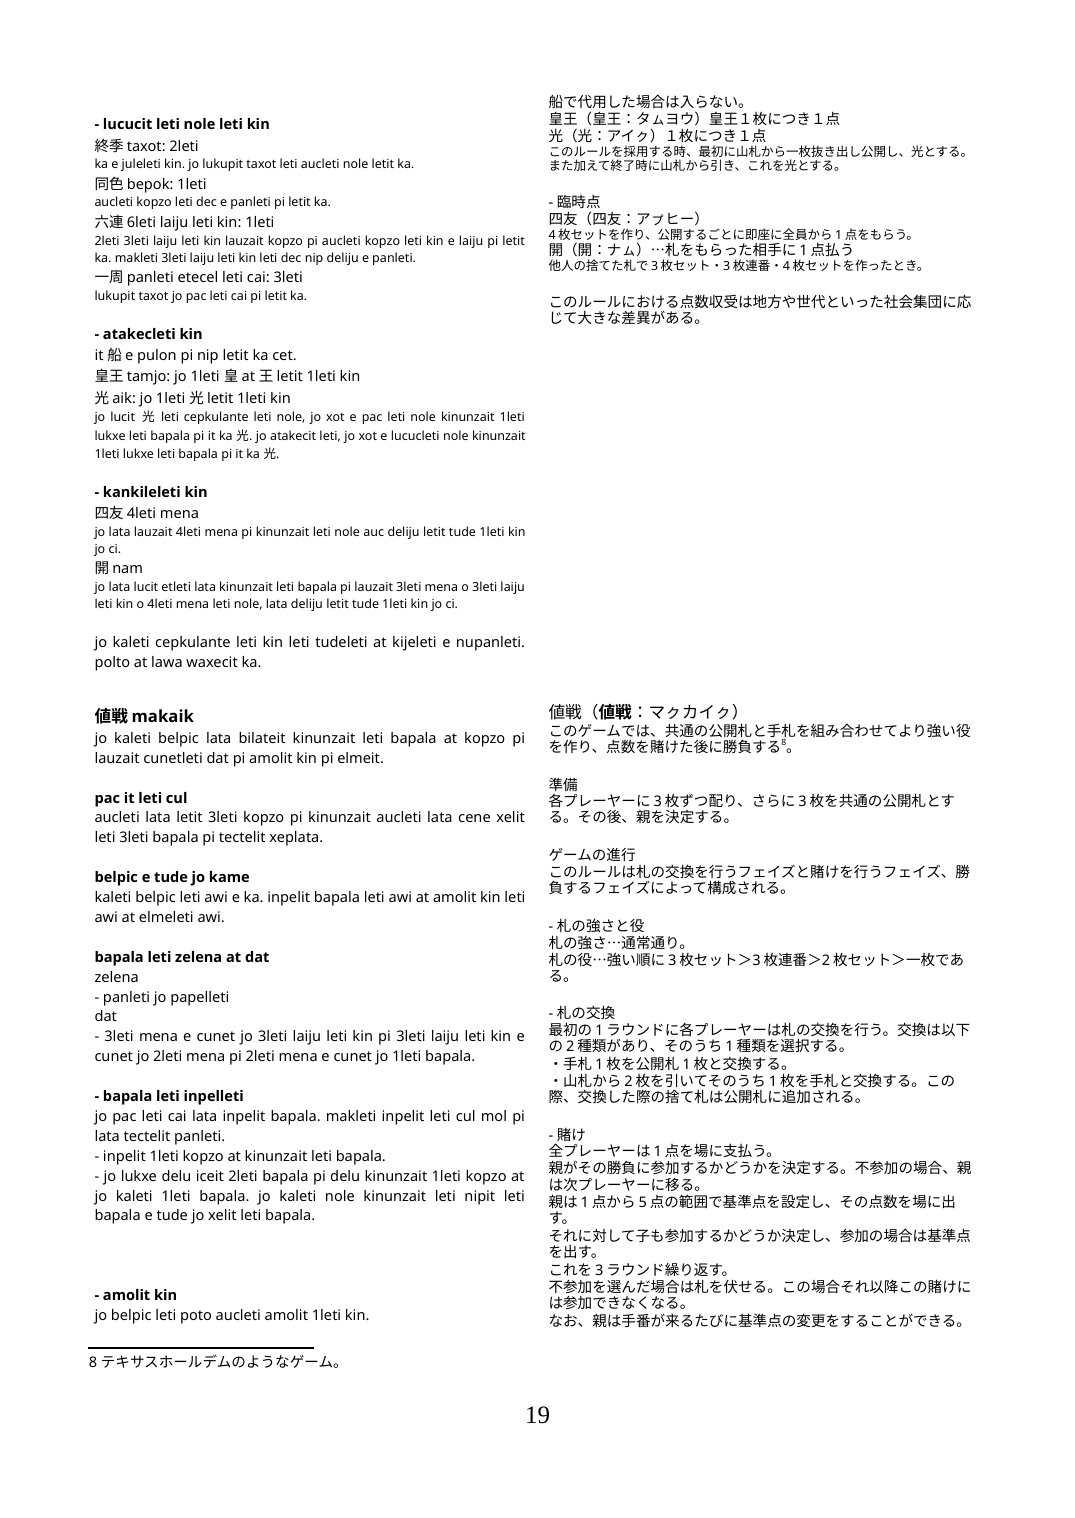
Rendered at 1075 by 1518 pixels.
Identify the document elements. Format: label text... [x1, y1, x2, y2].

table_cell [532, 89, 542, 698]
table_cell 値戦（値戦：マㇰカイㇰ） このゲームでは、共通の公開札と手札を組み合わせてより強い役を作り、点数を賭けた後に勝負する。 準備 各プレーヤーに3枚ずつ配り、さらに3枚を共通の公開札とする。その後、親を決定する。 ゲームの進行 このルールは札の交換を行うフェイズと賭けを行うフェイズ、勝負するフェイズによって構成される。 - 札の強さと役 札の強さ…通常通り。 札の役…強い順に3枚セット＞3枚連番＞2枚セット＞一枚である。 - 札の交換 最初の1ラウンドに各プレーヤーは札の交換を行う。交換は以下の2種類があり、そのうち1種類を選択する。 ・手札1枚を公開札1枚と交換する。 ・山札から2枚を引いてそのうち1枚を手札と交換する。この際、交換した際の捨て札は公開札に追加される。 - 賭け 全プレーヤーは1点を場に支払う。 親がその勝負に参加するかどうかを決定する。不参加の場合、親は次プレーヤーに移る。 親は1点から5点の範囲で基準点を設定し、その点数を場に出す。 それに対して子も参加するかどうか決定し、参加の場合は基準点を出す。 これを3ラウンド繰り返す。 不参加を選んだ場合は札を伏せる。この場合それ以降この賭けには参加できなくなる。 なお、親は手番が来るたびに基準点の変更をすることができる。 [543, 698, 985, 1335]
table_cell [532, 698, 542, 1335]
table_cell 値戦 makaik jo kaleti belpic lata bilateit kinunzait leti bapala at kopzo pi lauzait cunetleti dat pi amolit kin pi elmeit. pac it leti cul aucleti lata letit 3leti kopzo pi kinunzait aucleti lata cene xelit leti 3leti bapala pi tectelit xeplata. belpic e tude jo kame kaleti belpic leti awi e ka. inpelit bapala leti awi at amolit kin leti awi at elmeleti awi. bapala leti zelena at dat zelena - panleti jo papelleti dat - 3leti mena e cunet jo 3leti laiju leti kin pi 3leti laiju leti kin e cunet jo 2leti mena pi 2leti mena e cunet jo 1leti bapala. - bapala leti inpelleti jo pac leti cai lata inpelit bapala. makleti inpelit leti cul mol pi lata tectelit panleti. - inpelit 1leti kopzo at kinunzait leti bapala. - jo lukxe delu iceit 2leti bapala pi delu kinunzait 1leti kopzo at jo kaleti 1leti bapala. jo kaleti nole kinunzait leti nipit leti bapala e tude jo xelit leti bapala. - amolit kin jo belpic leti poto aucleti amolit 1leti kin. [89, 698, 531, 1335]
table_cell 船で代用した場合は入らない。 皇王（皇王：タㇺヨウ）皇王１枚につき１点 光（光：アイㇰ）１枚につき１点 このルールを採用する時、最初に山札から一枚抜き出し公開し、光とする。また加えて終了時に山札から引き、これを光とする。 - 臨時点 四友（四友：アㇷ゚ヒー） 4枚セットを作り、公開するごとに即座に全員から1点をもらう。 開（開：ナㇺ）…札をもらった相手に1点払う 他人の捨てた札で3枚セット・3枚連番・4枚セットを作ったとき。 このルールにおける点数収受は地方や世代といった社会集団に応じて大きな差異がある。 [543, 89, 985, 698]
table_cell - lucucit leti nole leti kin 終季 taxot: 2leti ka e juleleti kin. jo lukupit taxot leti aucleti nole letit ka. 同色 bepok: 1leti aucleti kopzo leti dec e panleti pi letit ka. 六連 6leti laiju leti kin: 1leti 2leti 3leti laiju leti kin lauzait kopzo pi aucleti kopzo leti kin e laiju pi letit ka. makleti 3leti laiju leti kin leti dec nip deliju e panleti. 一周 panleti etecel leti cai: 3leti lukupit taxot jo pac leti cai pi letit ka. - atakecleti kin it 船 e pulon pi nip letit ka cet. 皇王 tamjo: jo 1leti 皇 at 王 letit 1leti kin 光 aik: jo 1leti 光 letit 1leti kin jo lucit 光 leti cepkulante leti nole, jo xot e pac leti nole kinunzait 1leti lukxe leti bapala pi it ka 光. jo atakecit leti, jo xot e lucucleti nole kinunzait 1leti lukxe leti bapala pi it ka 光. - kankileleti kin 四友 4leti mena jo lata lauzait 4leti mena pi kinunzait leti nole auc deliju letit tude 1leti kin jo ci. 開 nam jo lata lucit etleti lata kinunzait leti bapala pi lauzait 3leti mena o 3leti laiju leti kin o 4leti mena leti nole, lata deliju letit tude 1leti kin jo ci. jo kaleti cepkulante leti kin leti tudeleti at kijeleti e nupanleti. polto at lawa waxecit ka. [89, 89, 531, 698]
